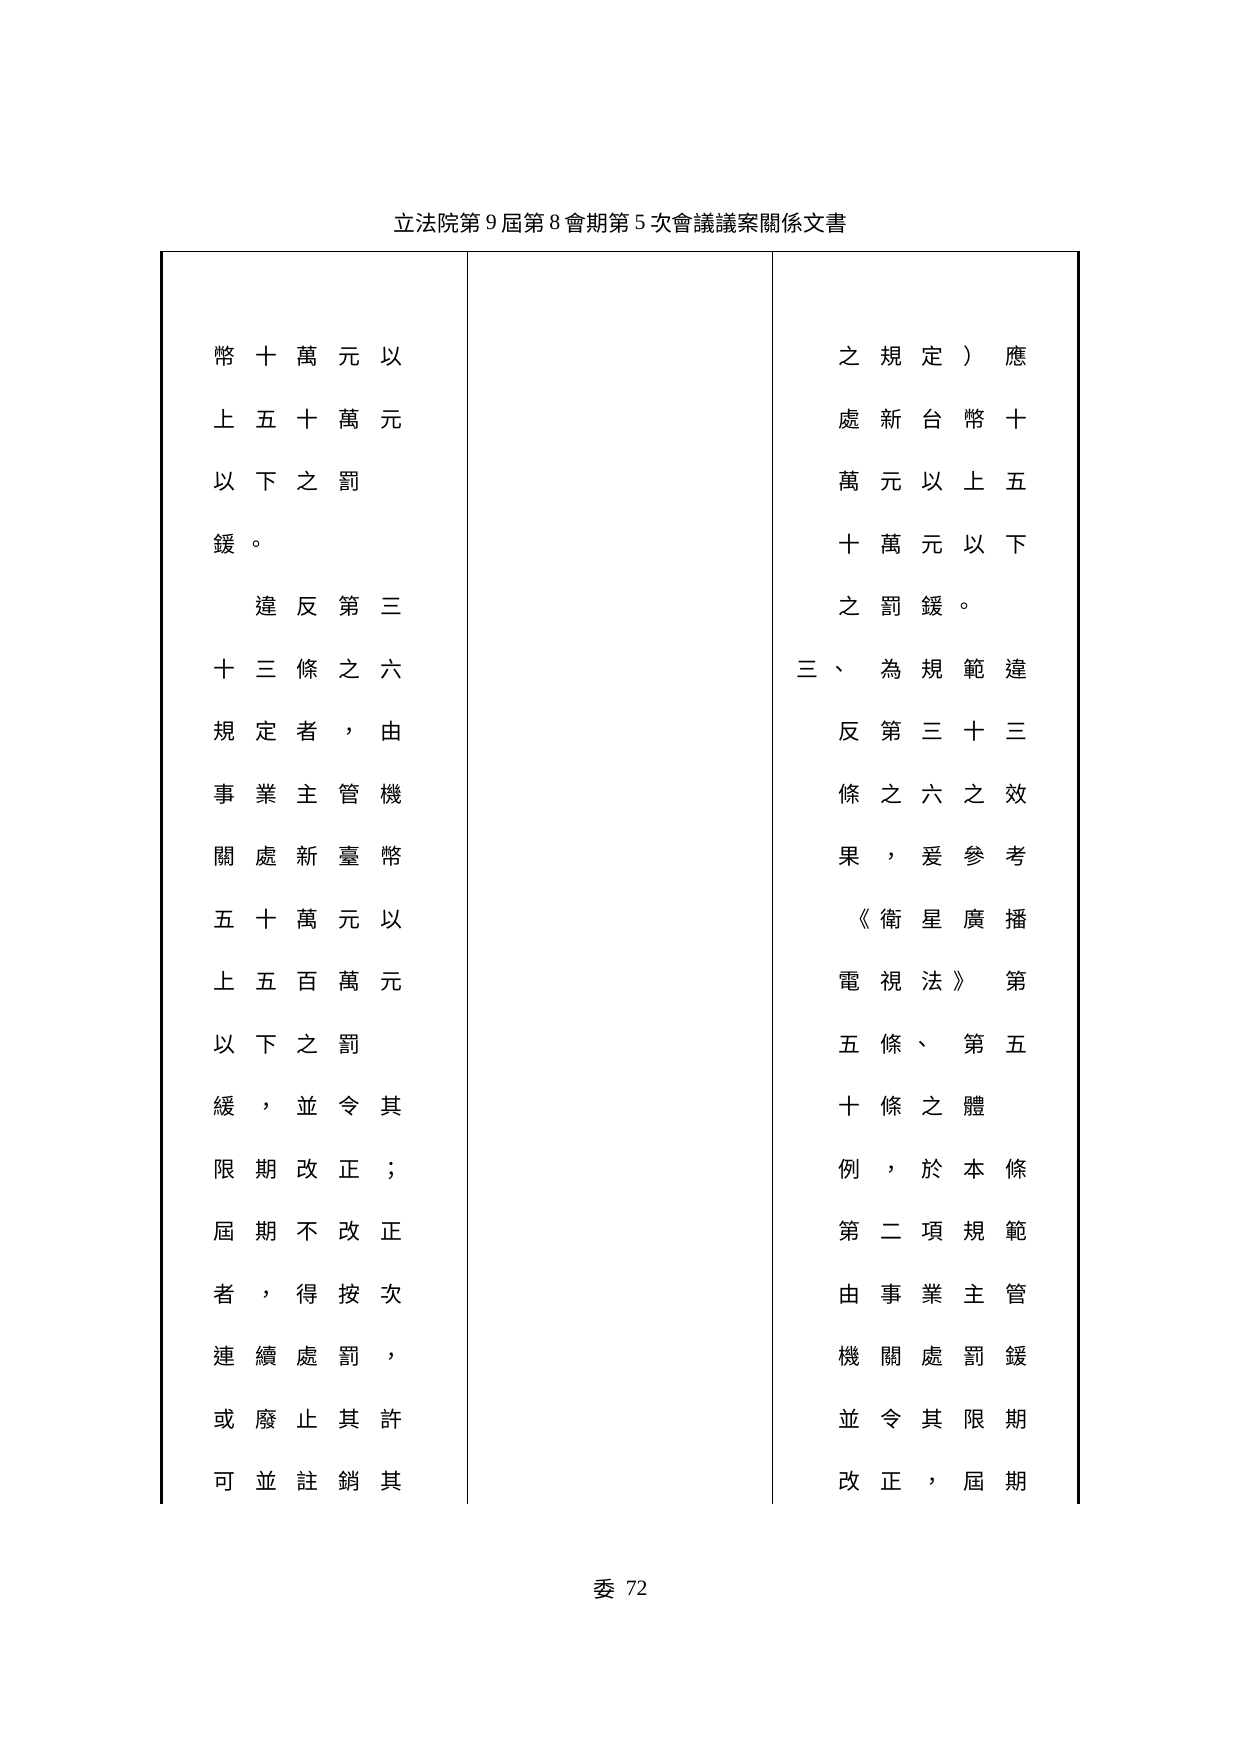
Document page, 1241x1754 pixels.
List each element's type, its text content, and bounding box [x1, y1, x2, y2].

table_cell 之規定）應處新台幣十萬元以上五十萬元以下之罰鍰。 三、為規範違反第三十三條之六之效果，爰參考《衛星廣播電視法》第五條、第五十條之體例，於本條第二項規範由事業主管機關處罰鍰並令其限期改正，屆期 [773, 252, 1077, 1504]
table_cell 幣十萬元以上五十萬元以下之罰鍰。 違反第三十三條之六規定者，由事業主管機關處新臺幣五十萬元以上五百萬元以下之罰緩，並令其限期改正；屆期不改正者，得按次連續處罰，或廢止其許可並註銷其 [163, 252, 467, 1504]
table_cell [468, 252, 772, 1504]
